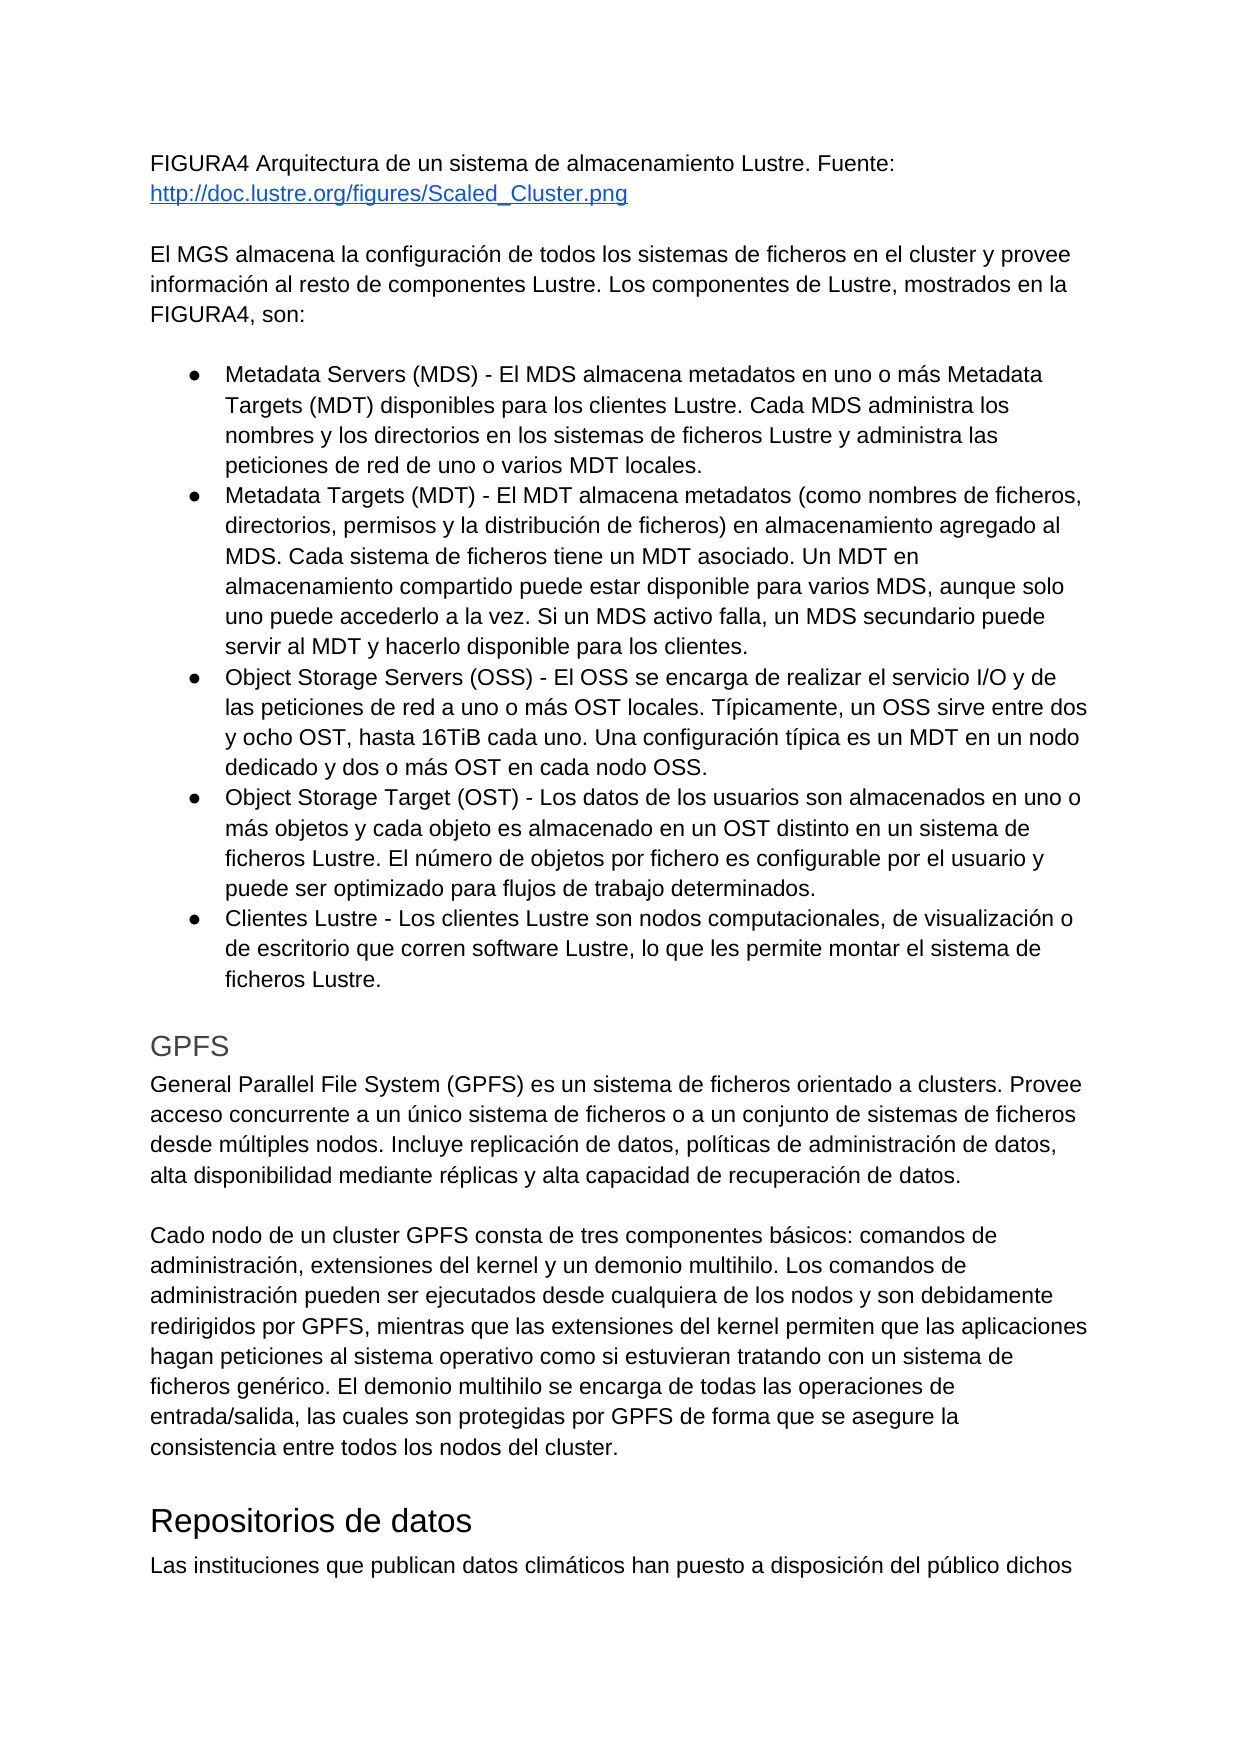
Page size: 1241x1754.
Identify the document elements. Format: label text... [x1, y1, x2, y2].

text Las instituciones que publican datos climáticos han puesto a disposición del público dichos [150, 1552, 1090, 1578]
text El MGS almacena la configuración de todos los sistemas de ficheros en el cluster y provee información al resto de componentes Lustre. Los componentes de Lustre, mostrados en la FIGURA4, son: [150, 241, 1090, 327]
subtitle Repositorios de datos [150, 1501, 1090, 1540]
subtitle GPFS [150, 1029, 1090, 1063]
list Object Storage Servers (OSS) - El OSS se encarga de realizar el servicio I/O y de las peticiones de red a uno o más OST locales. Típicamente, un OSS sirve entre dos y ocho OST, hasta 16TiB cada uno. Una configuración típica es un MDT en un nodo dedicado y dos o más OST en cada nodo OSS. [187, 663, 1090, 781]
text Cado nodo de un cluster GPFS consta de tres componentes básicos: comandos de administración, extensiones del kernel y un demonio multihilo. Los comandos de administración pueden ser ejecutados desde cualquiera de los nodos y son debidamente redirigidos por GPFS, mientras que las extensiones del kernel permiten que las aplicaciones hagan peticiones al sistema operativo como si estuvieran tratando con un sistema de ficheros genérico. El demonio multihilo se encarga de todas las operaciones de entrada/salida, las cuales son protegidas por GPFS de forma que se asegure la consistencia entre todos los nodos del cluster. [150, 1222, 1090, 1460]
list Metadata Servers (MDS) - El MDS almacena metadatos en uno o más Metadata Targets (MDT) disponibles para los clientes Lustre. Cada MDS administra los nombres y los directorios en los sistemas de ficheros Lustre y administra las peticiones de red de uno o varios MDT locales. [187, 361, 1090, 478]
list Clientes Lustre - Los clientes Lustre son nodos computacionales, de visualización o de escritorio que corren software Lustre, lo que les permite montar el sistema de ficheros Lustre. [187, 905, 1090, 992]
text General Parallel File System (GPFS) es un sistema de ficheros orientado a clusters. Provee acceso concurrente a un único sistema de ficheros o a un conjunto de sistemas de ficheros desde múltiples nodos. Incluye replicación de datos, políticas de administración de datos, alta disponibilidad mediante réplicas y alta capacidad de recuperación de datos. [150, 1071, 1090, 1188]
text FIGURA4 Arquitectura de un sistema de almacenamiento Lustre. Fuente: http://doc.lustre.org/figures/Scaled_Cluster.png [150, 150, 1090, 207]
list Object Storage Target (OST) - Los datos de los usuarios son almacenados en uno o más objetos y cada objeto es almacenado en un OST distinto en un sistema de ficheros Lustre. El número de objetos por fichero es configurable por el usuario y puede ser optimizado para flujos de trabajo determinados. [187, 784, 1090, 901]
list Metadata Targets (MDT) - El MDT almacena metadatos (como nombres de ficheros, directorios, permisos y la distribución de ficheros) en almacenamiento agregado al MDS. Cada sistema de ficheros tiene un MDT asociado. Un MDT en almacenamiento compartido puede estar disponible para varios MDS, aunque solo uno puede accederlo a la vez. Si un MDS activo falla, un MDS secundario puede servir al MDT y hacerlo disponible para los clientes. [187, 482, 1090, 660]
